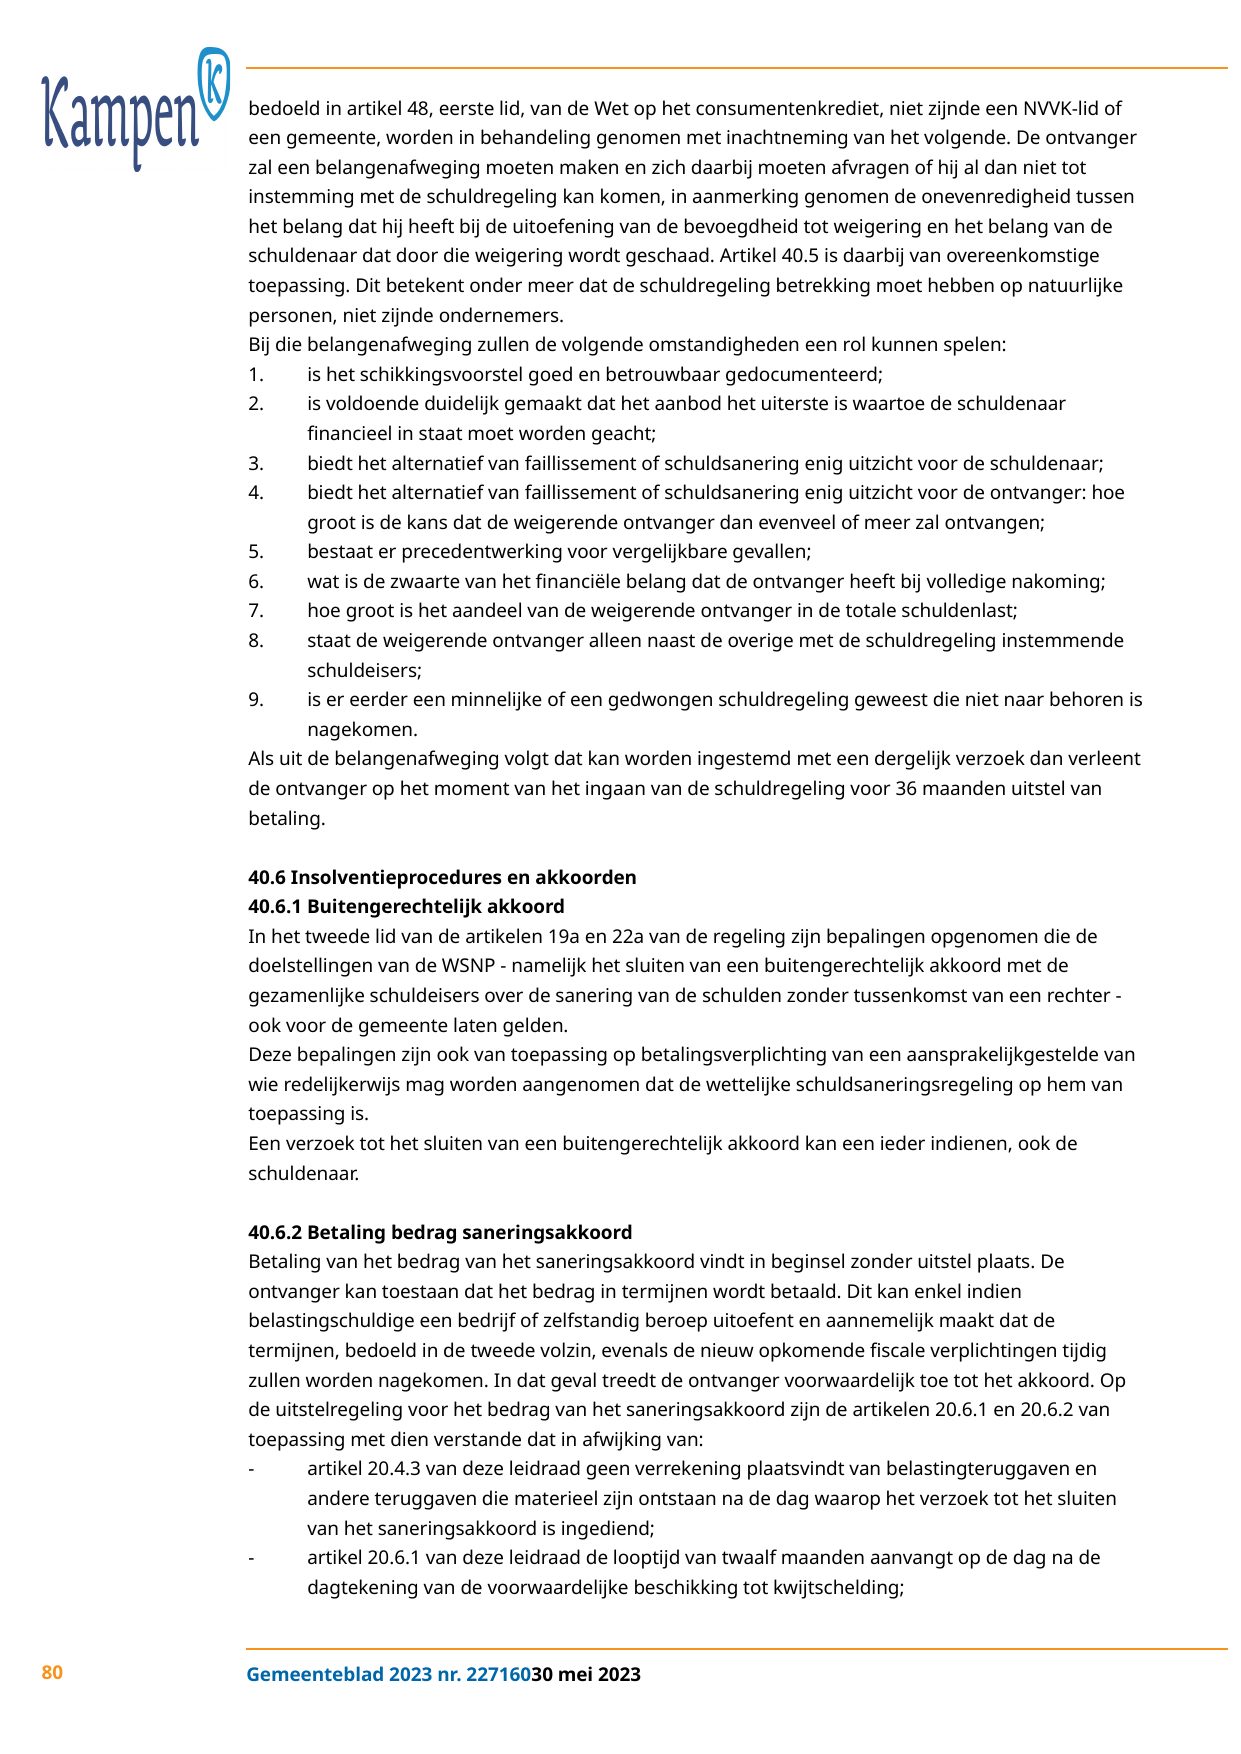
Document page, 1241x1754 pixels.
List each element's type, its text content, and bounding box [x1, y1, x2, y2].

list artikel 20.4.3 van deze leidraad geen verrekening plaatsvindt van belastingteruggaven en andere teruggaven die materieel zijn ontstaan na de dag waarop het verzoek tot het sluiten van het saneringsakkoord is ingediend; [248, 1456, 1152, 1541]
text 40.6.2 Betaling bedrag saneringsakkoord [248, 1219, 1152, 1245]
text Als uit de belangenafweging volgt dat kan worden ingestemd met een dergelijk verzoek dan verleent de ontvanger op het moment van het ingaan van de schuldregeling voor 36 maanden uitstel van betaling. [248, 746, 1152, 831]
text Deze bepalingen zijn ook van toepassing op betalingsverplichting van een aansprakelijkgestelde van wie redelijkerwijs mag worden aangenomen dat de wettelijke schuldsaneringsregeling op hem van toepassing is. [248, 1041, 1152, 1126]
list wat is de zwaarte van het financiële belang dat de ontvanger heeft bij volledige nakoming; [248, 568, 1152, 594]
list is het schikkingsvoorstel goed en betrouwbaar gedocumenteerd; [248, 361, 1152, 387]
text Bij die belangenafweging zullen de volgende omstandigheden een rol kunnen spelen: [248, 331, 1152, 357]
text 40.6 Insolventieprocedures en akkoorden [248, 864, 1152, 890]
list is voldoende duidelijk gemaakt dat het aanbod het uiterste is waartoe de schuldenaar financieel in staat moet worden geacht; [248, 391, 1152, 446]
list biedt het alternatief van faillissement of schuldsanering enig uitzicht voor de schuldenaar; [248, 450, 1152, 476]
list artikel 20.6.1 van deze leidraad de looptijd van twaalf maanden aanvangt op de dag na de dagtekening van de voorwaardelijke beschikking tot kwijtschelding; [248, 1544, 1152, 1600]
text Betaling van het bedrag van het saneringsakkoord vindt in beginsel zonder uitstel plaats. De ontvanger kan toestaan dat het bedrag in termijnen wordt betaald. Dit kan enkel indien belastingschuldige een bedrijf of zelfstandig beroep uitoefent en aannemelijk maakt dat de termijnen, bedoeld in de tweede volzin, evenals de nieuw opkomende fiscale verplichtingen tijdig zullen worden nagekomen. In dat geval treedt de ontvanger voorwaardelijk toe tot het akkoord. Op de uitstelregeling voor het bedrag van het saneringsakkoord zijn de artikelen 20.6.1 en 20.6.2 van toepassing met dien verstande dat in afwijking van: [248, 1248, 1152, 1452]
picture [41, 47, 231, 172]
text bedoeld in artikel 48, eerste lid, van de Wet op het consumentenkrediet, niet zijnde een NVVK-lid of een gemeente, worden in behandeling genomen met inachtneming van het volgende. De ontvanger zal een belangenafweging moeten maken en zich daarbij moeten afvragen of hij al dan niet tot instemming met de schuldregeling kan komen, in aanmerking genomen de onevenredigheid tussen het belang dat hij heeft bij de uitoefening van de bevoegdheid tot weigering en het belang van de schuldenaar dat door die weigering wordt geschaad. Artikel 40.5 is daarbij van overeenkomstige toepassing. Dit betekent onder meer dat de schuldregeling betrekking moet hebben op natuurlijke personen, niet zijnde ondernemers. [248, 95, 1152, 328]
list bestaat er precedentwerking voor vergelijkbare gevallen; [248, 538, 1152, 564]
text In het tweede lid van de artikelen 19a en 22a van de regeling zijn bepalingen opgenomen die de doelstellingen van de WSNP - namelijk het sluiten van een buitengerechtelijk akkoord met de gezamenlijke schuldeisers over de sanering van de schulden zonder tussenkomst van een rechter - ook voor de gemeente laten gelden. [248, 923, 1152, 1038]
list hoe groot is het aandeel van de weigerende ontvanger in de totale schuldenlast; [248, 598, 1152, 623]
text Een verzoek tot het sluiten van een buitengerechtelijk akkoord kan een ieder indienen, ook de schuldenaar. [248, 1130, 1152, 1186]
text 40.6.1 Buitengerechtelijk akkoord [248, 893, 1152, 919]
list staat de weigerende ontvanger alleen naast de overige met de schuldregeling instemmende schuldeisers; [248, 627, 1152, 683]
list biedt het alternatief van faillissement of schuldsanering enig uitzicht voor de ontvanger: hoe groot is de kans dat de weigerende ontvanger dan evenveel of meer zal ontvangen; [248, 479, 1152, 535]
list is er eerder een minnelijke of een gedwongen schuldregeling geweest die niet naar behoren is nagekomen. [248, 686, 1152, 742]
